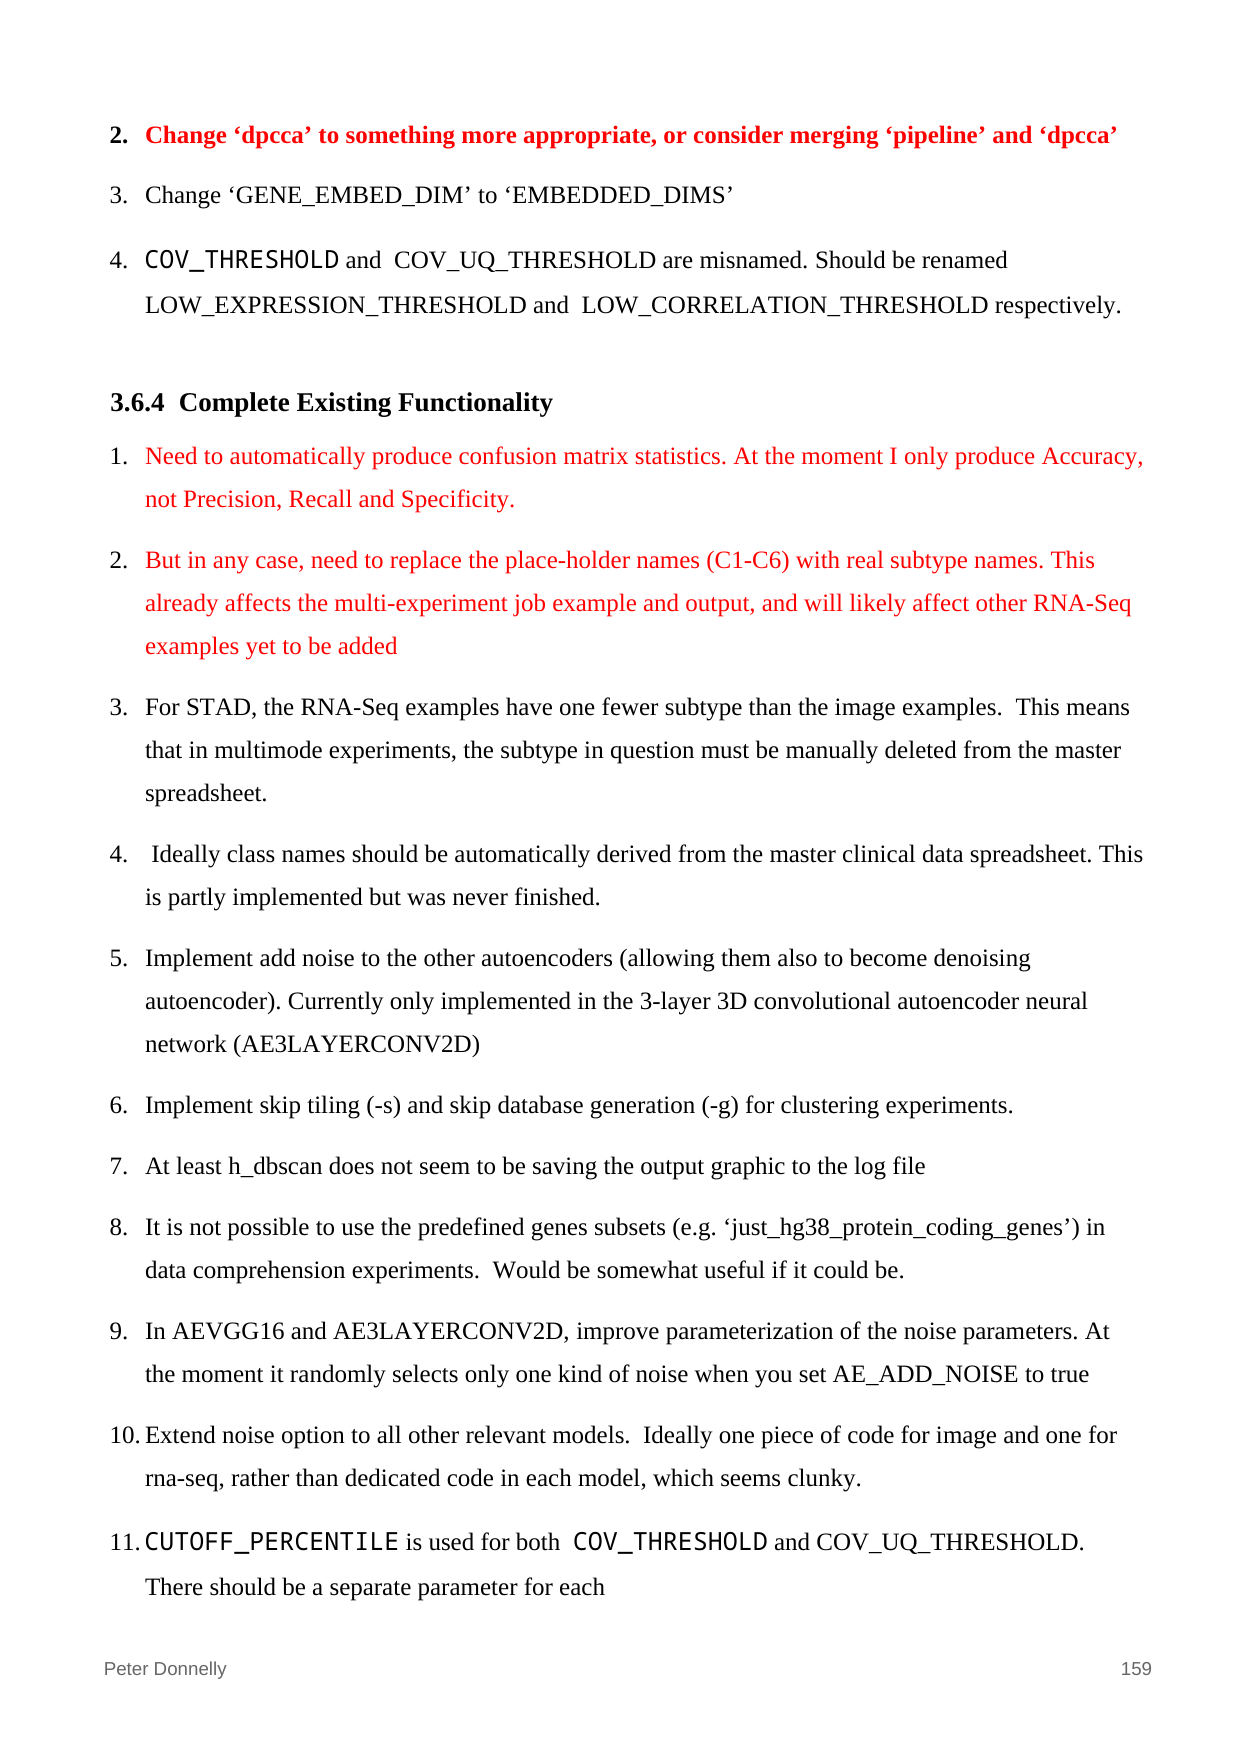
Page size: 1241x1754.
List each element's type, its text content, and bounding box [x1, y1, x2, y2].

list It is not possible to use the predefined genes subsets (e.g. ‘just_hg38_protein_coding_genes’) in data comprehension experiments. Would be somewhat useful if it could be. [109, 1212, 1146, 1284]
list COV_THRESHOLD and COV_UQ_THRESHOLD are misnamed. Should be renamed LOW_EXPRESSION_THRESHOLD and LOW_CORRELATION_THRESHOLD respectively. [109, 241, 1146, 319]
list Need to automatically produce confusion matrix statistics. At the moment I only produce Accuracy, not Precision, Recall and Specificity. [109, 441, 1146, 513]
list Ideally class names should be automatically derived from the master clinical data spreadsheet. This is partly implemented but was never finished. [109, 839, 1146, 911]
list At least h_dbscan does not seem to be saving the output graphic to the log file [109, 1151, 1146, 1180]
subtitle Complete Existing Functionality [103, 386, 1146, 417]
list Change ‘GENE_EMBED_DIM’ to ‘EMBEDDED_DIMS’ [109, 181, 1146, 209]
list Extend noise option to all other relevant models. Ideally one piece of code for image and one for rna-seq, rather than dedicated code in each model, which seems clunky. [109, 1420, 1146, 1492]
list In AEVGG16 and AE3LAYERCONV2D, improve parameterization of the noise parameters. At the moment it randomly selects only one kind of noise when you set AE_ADD_NOISE to true [109, 1316, 1146, 1388]
list CUTOFF_PERCENTILE is used for both COV_THRESHOLD and COV_UQ_THRESHOLD. There should be a separate parameter for each [109, 1524, 1146, 1601]
list For STAD, the RNA-Seq examples have one fewer subtype than the image examples. This means that in multimode experiments, the subtype in question must be manually deleted from the master spreadsheet. [109, 692, 1146, 807]
list Change ‘dpcca’ to something more appropriate, or consider merging ‘pipeline’ and ‘dpcca’ [109, 120, 1146, 148]
list Implement add noise to the other autoencoders (allowing them also to become denoising autoencoder). Currently only implemented in the 3-layer 3D convolutional autoencoder neural network (AE3LAYERCONV2D) [109, 943, 1146, 1058]
list Implement skip tiling (-s) and skip database generation (-g) for clustering experiments. [109, 1090, 1146, 1119]
list But in any case, need to replace the place-holder names (C1-C6) with real subtype names. This already affects the multi-experiment job example and output, and will likely affect other RNA-Seq examples yet to be added [109, 545, 1146, 660]
